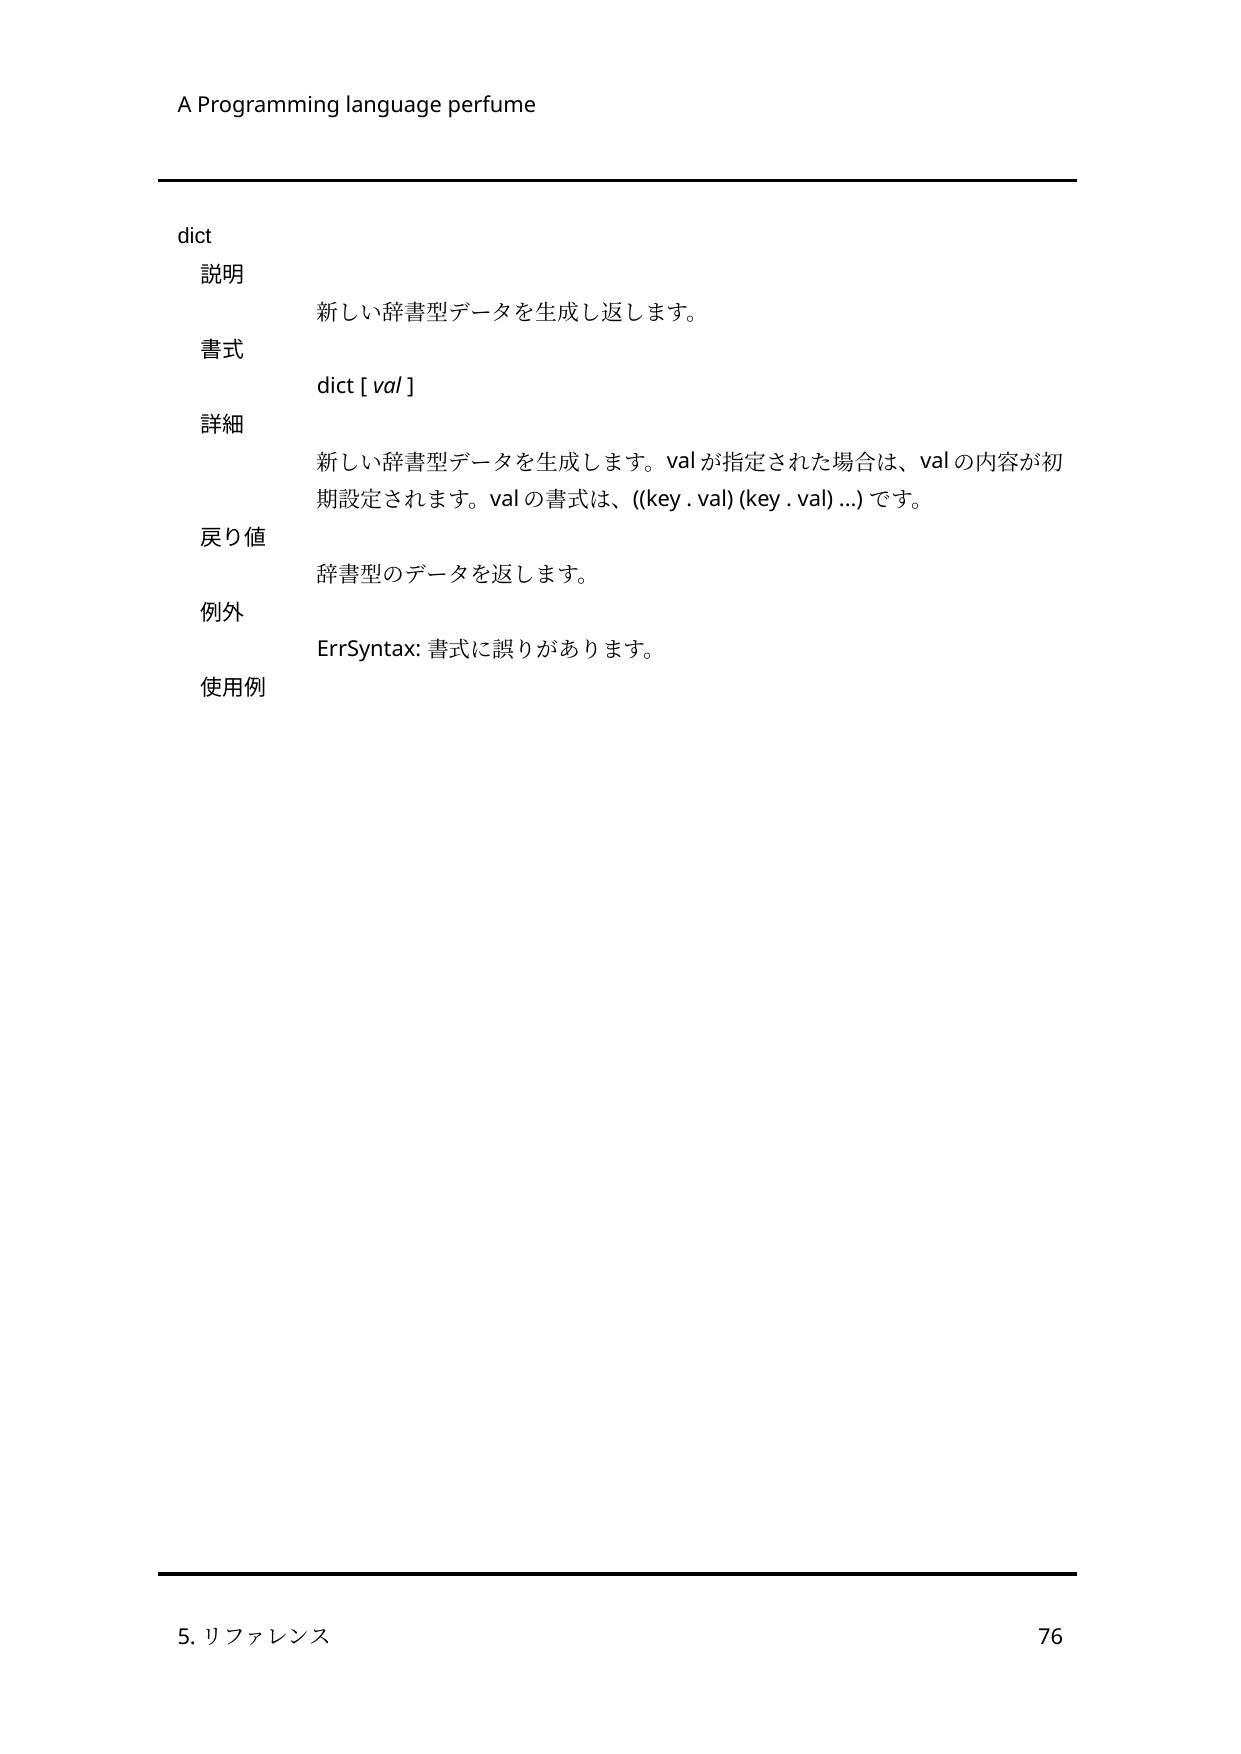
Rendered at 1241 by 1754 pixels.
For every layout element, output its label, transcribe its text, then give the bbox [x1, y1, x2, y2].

table_cell 詳細 [200, 404, 317, 517]
table_cell dict [ val ] [317, 329, 1063, 404]
table_cell 書式 [200, 329, 317, 404]
table_cell 辞書型のデータを返します。 [317, 517, 1063, 592]
table_header 説明 [200, 254, 317, 329]
subtitle dict [177, 217, 1063, 254]
table_cell ErrSyntax: 書式に誤りがあります。 [317, 592, 1063, 667]
table_cell 例外 [200, 592, 317, 667]
table_header 新しい辞書型データを生成し返します。 [317, 254, 1063, 329]
table_cell 新しい辞書型データを生成します。valが指定された場合は、valの内容が初期設定されます。valの書式は、((key . val) (key . val) ...) です。 [317, 404, 1063, 517]
table_cell [317, 667, 1063, 742]
table_cell 戻り値 [200, 517, 317, 592]
table_cell 使用例 [200, 667, 317, 742]
